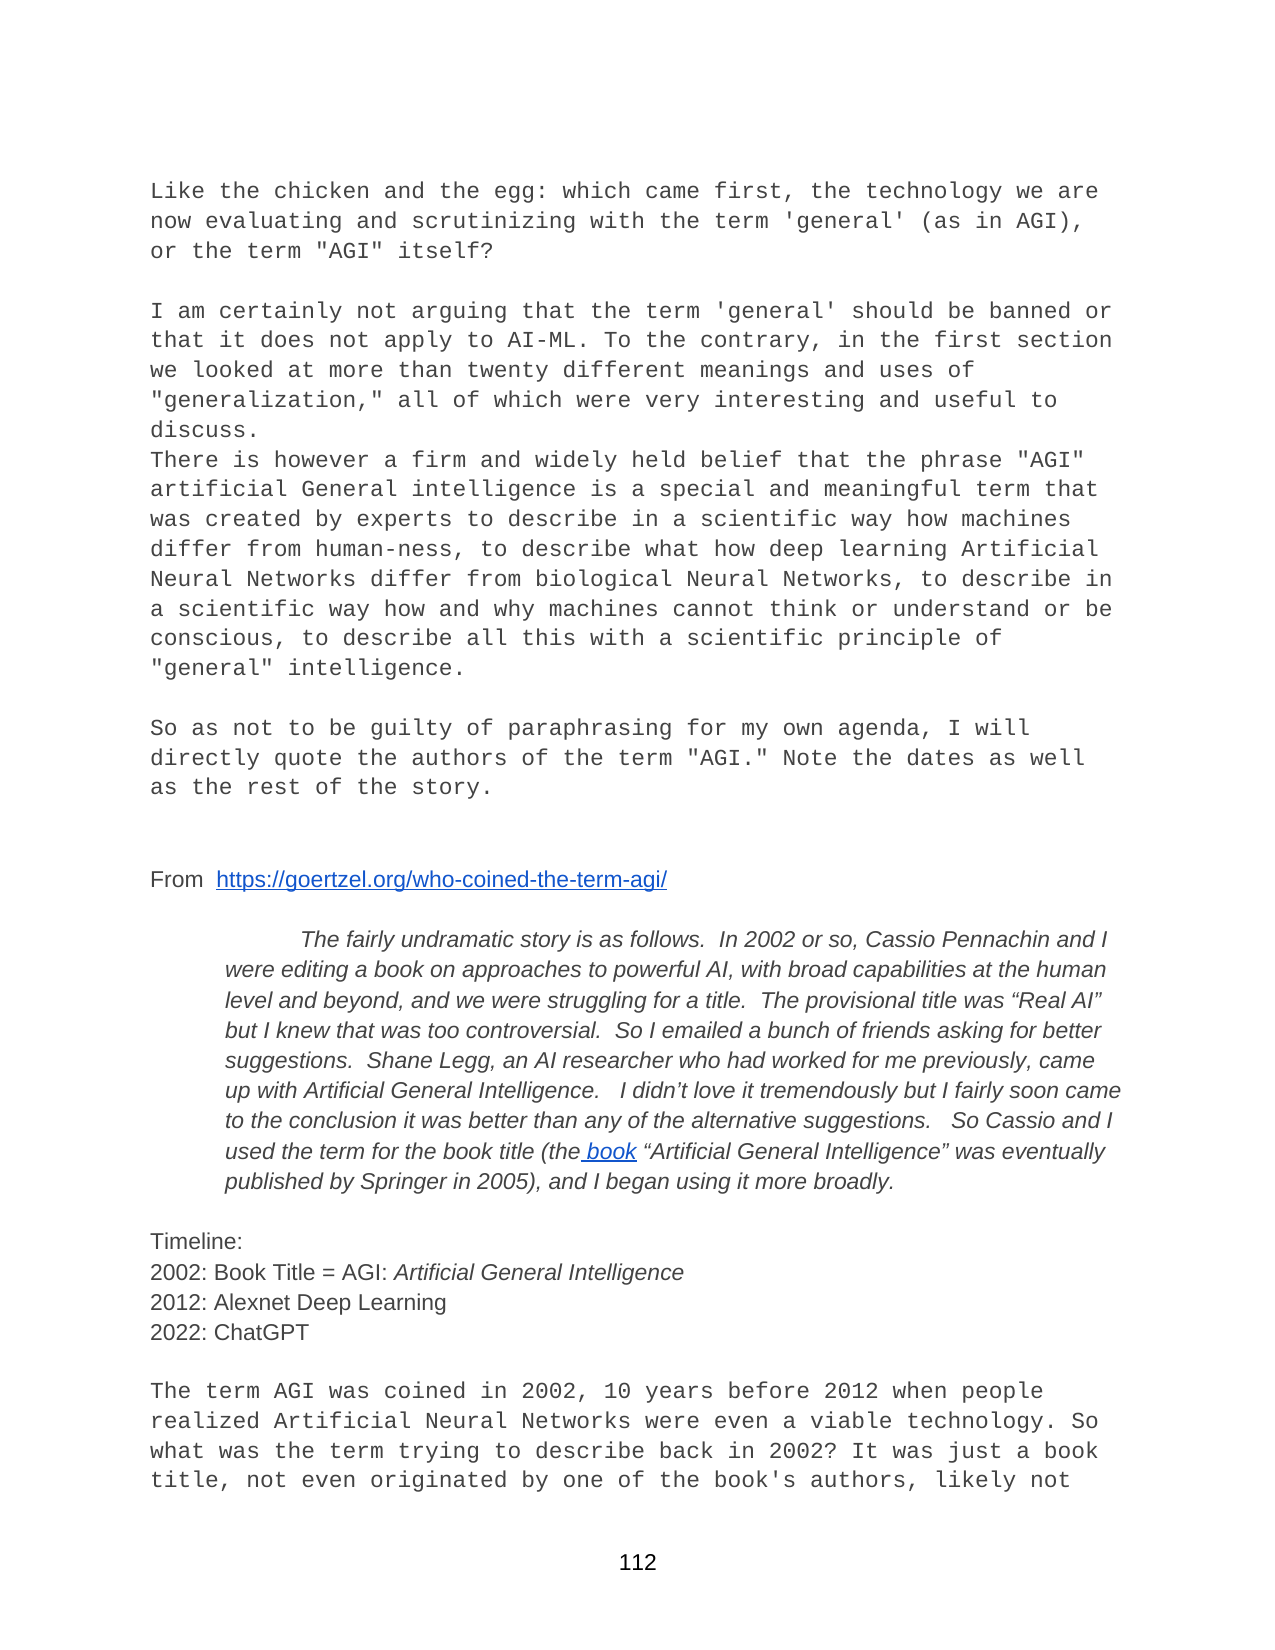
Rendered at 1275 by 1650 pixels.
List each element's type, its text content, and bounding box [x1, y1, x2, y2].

text 2002: Book Title = AGI: Artificial General Intelligence [150, 1258, 1125, 1285]
text 2022: ChatGPT [150, 1319, 1125, 1345]
text The term AGI was coined in 2002, 10 years before 2012 when people realized Artificial Neural Networks were even a viable technology. So what was the term trying to describe back in 2002? It was just a book title, not even originated by one of the book's authors, likely not [150, 1379, 1125, 1495]
text So as not to be guilty of paraphrasing for my own agenda, I will directly quote the authors of the term "AGI." Note the dates as well as the rest of the story. [150, 716, 1125, 802]
text Like the chicken and the egg: which came first, the technology we are now evaluating and scrutinizing with the term 'general' (as in AGI), or the term "AGI" itself? [150, 180, 1125, 265]
text Timeline: [150, 1228, 1125, 1255]
text I am certainly not arguing that the term 'general' should be banned or that it does not apply to AI-ML. To the contrary, in the first section we looked at more than twenty different meanings and uses of "generalization," all of which were very interesting and useful to discuss. [150, 299, 1125, 444]
text From https://goertzel.org/who-coined-the-term-agi/ [150, 866, 1125, 892]
text There is however a firm and widely held belief that the phrase "AGI" artificial General intelligence is a special and meaningful term that was created by experts to describe in a scientific way how machines differ from human-ness, to describe what how deep learning Artificial Neural Networks differ from biological Neural Networks, to describe in a scientific way how and why machines cannot think or understand or be conscious, to describe all this with a scientific principle of "general" intelligence. [150, 448, 1125, 682]
text The fairly undramatic story is as follows. In 2002 or so, Cassio Pennachin and I were editing a book on approaches to powerful AI, with broad capabilities at the human level and beyond, and we were struggling for a title. The provisional title was “Real AI” but I knew that was too controversial. So I emailed a bunch of friends asking for better suggestions. Shane Legg, an AI researcher who had worked for me previously, came up with Artificial General Intelligence. I didn’t love it tremendously but I fairly soon came to the conclusion it was better than any of the alternative suggestions. So Cassio and I used the term for the book title (the book “Artificial General Intelligence” was eventually published by Springer in 2005), and I began using it more broadly. [225, 926, 1125, 1194]
text 2012: Alexnet Deep Learning [150, 1289, 1125, 1315]
